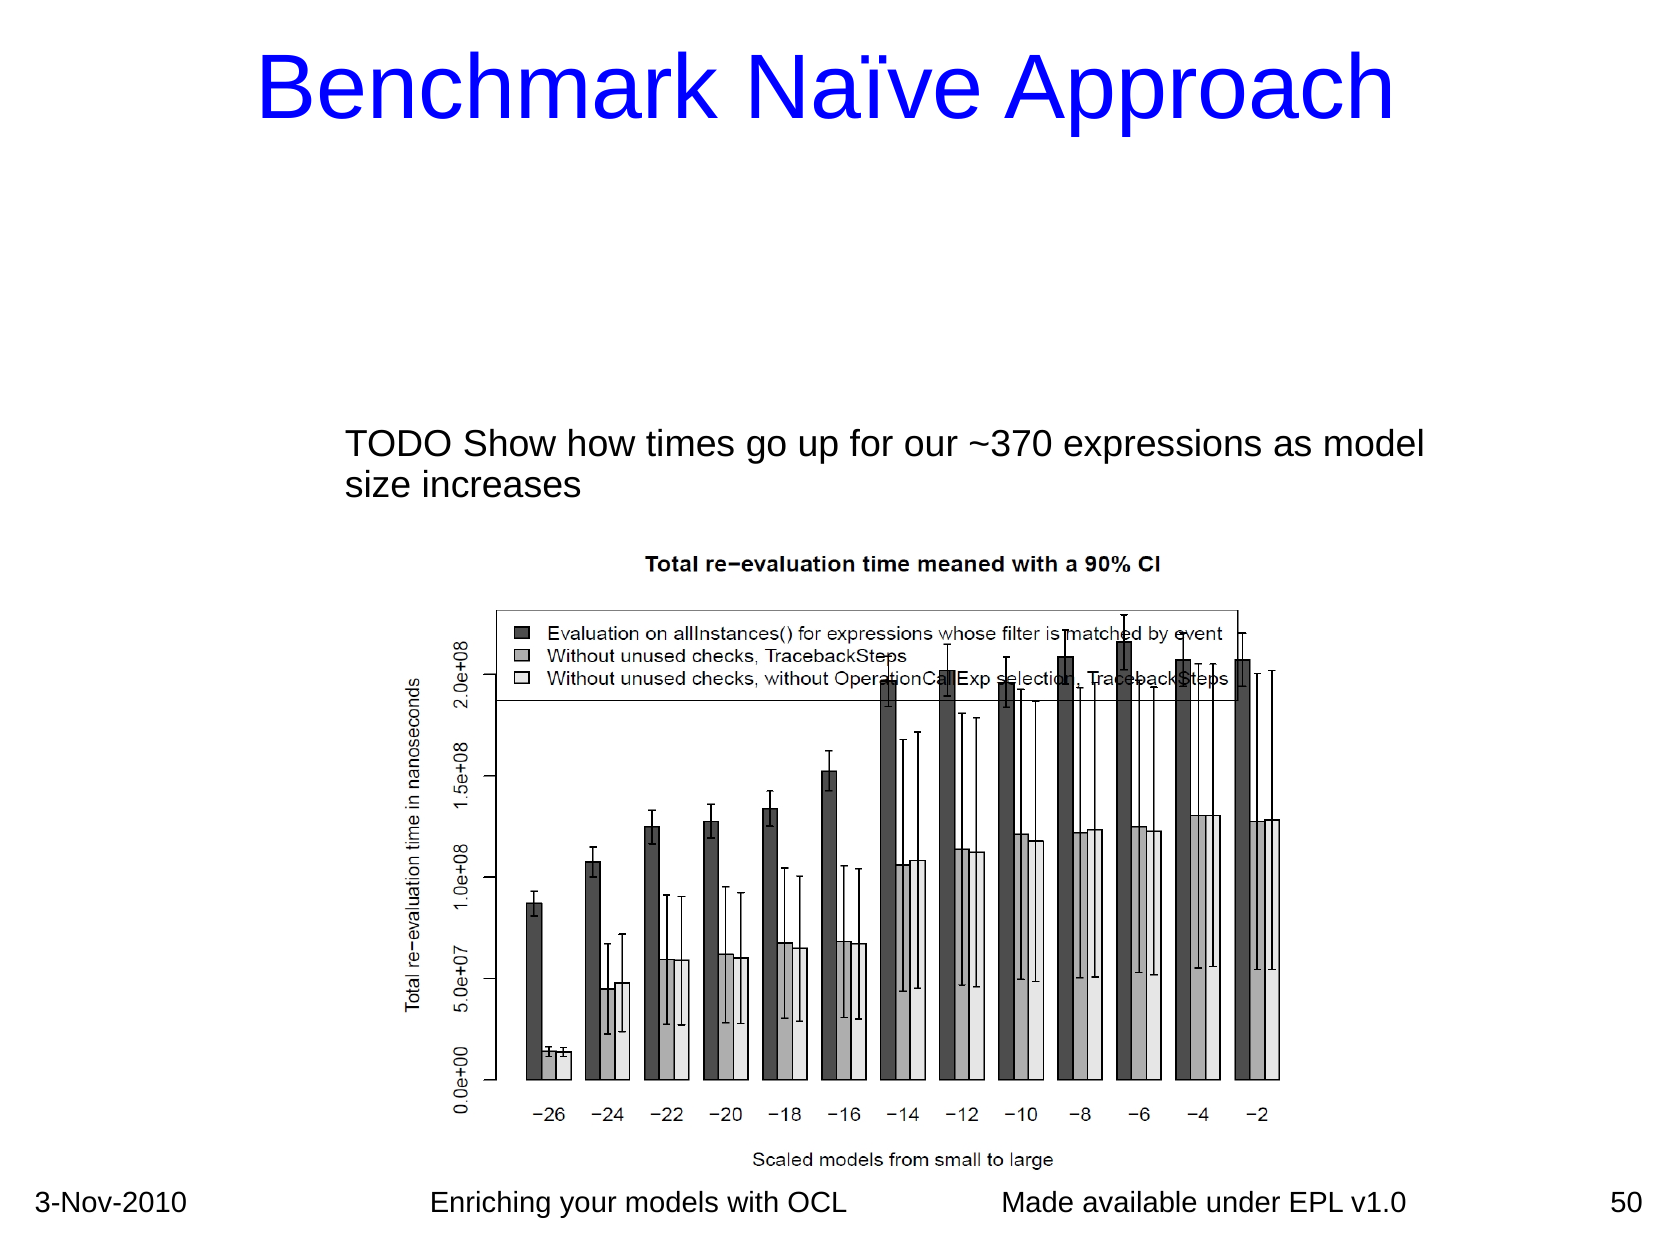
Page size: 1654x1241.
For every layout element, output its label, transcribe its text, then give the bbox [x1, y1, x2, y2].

text_box TODO Show how times go up for our ~370 expressions as model size increases [330, 414, 1439, 514]
title Benchmark Naïve Approach [82, 19, 1571, 155]
picture [399, 541, 1294, 1174]
